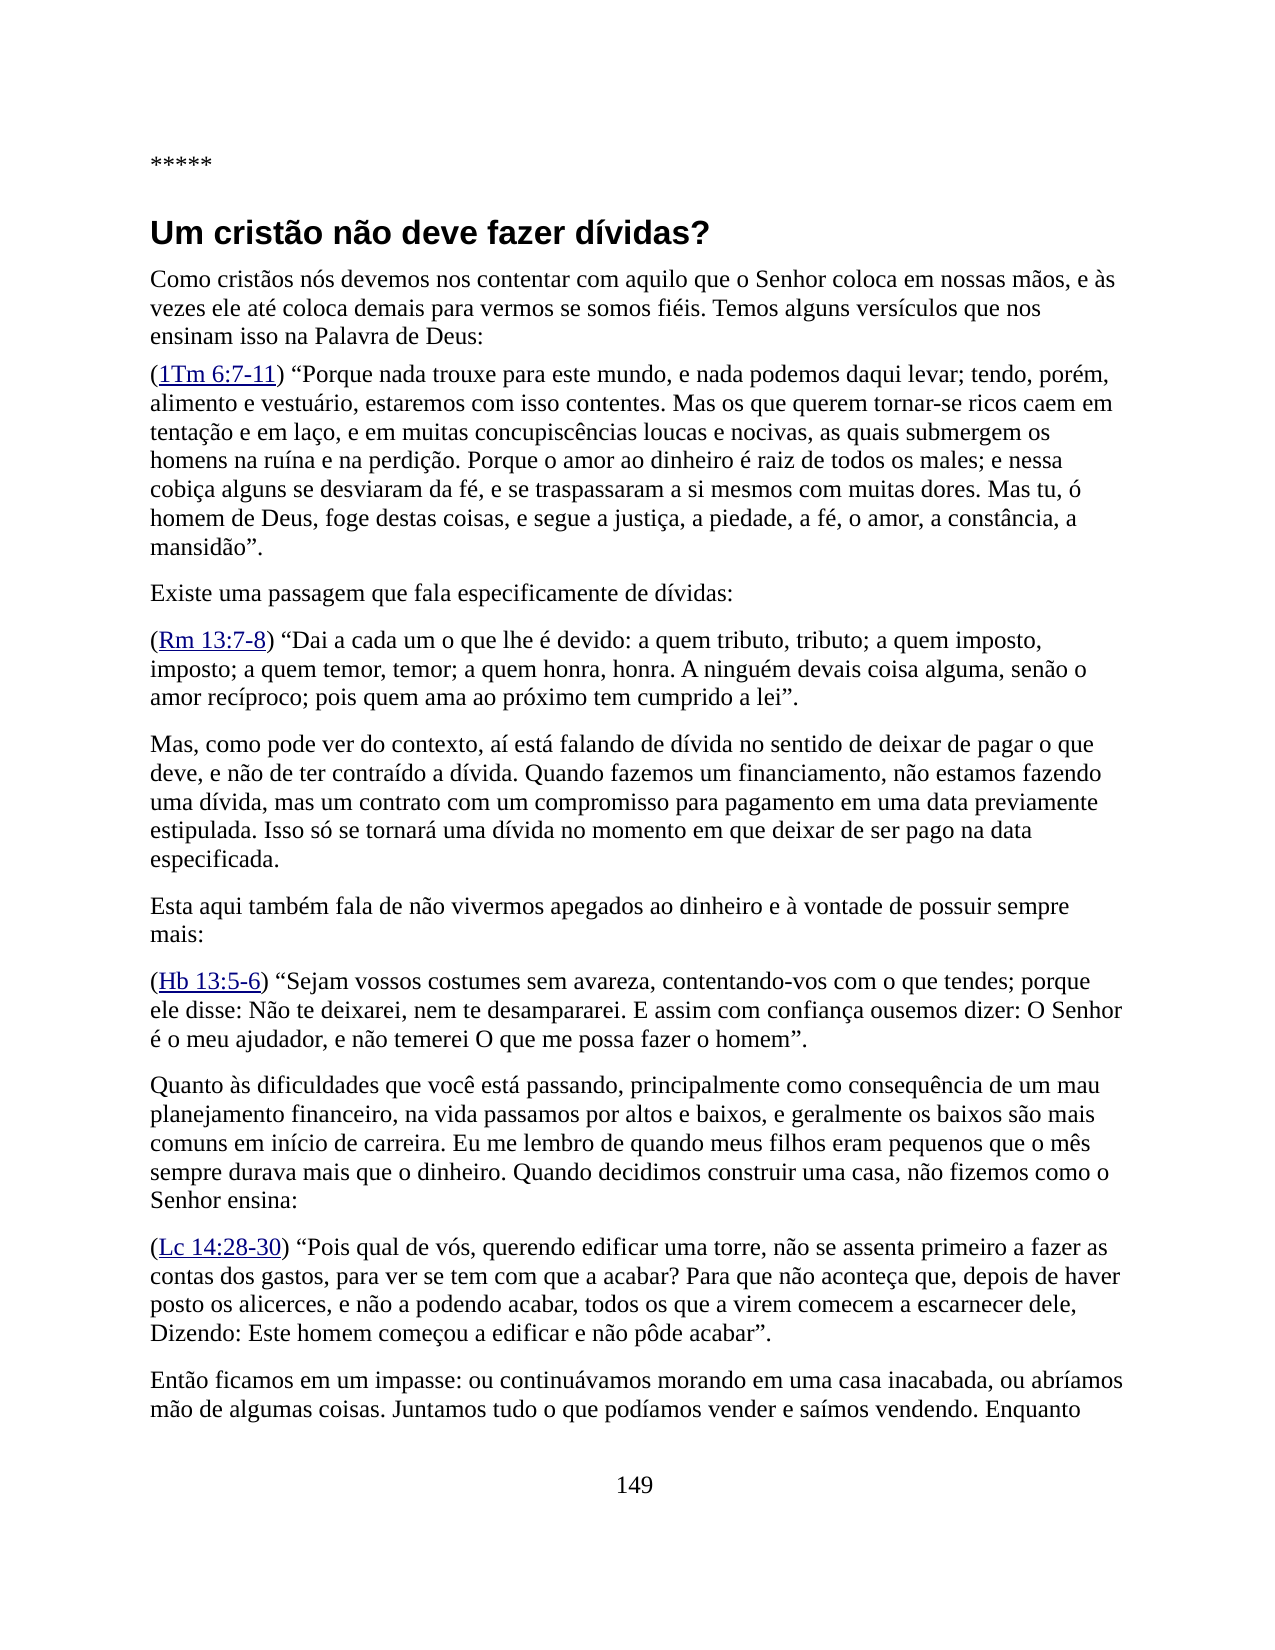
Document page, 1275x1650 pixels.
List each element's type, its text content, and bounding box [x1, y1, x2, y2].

text (Rm 13:7-8) “Dai a cada um o que lhe é devido: a quem tributo, tributo; a quem imposto, imposto; a quem temor, temor; a quem honra, honra. A ninguém devais coisa alguma, senão o amor recíproco; pois quem ama ao próximo tem cumprido a lei”. [150, 625, 1125, 711]
text Quanto às dificuldades que você está passando, principalmente como consequência de um mau planejamento financeiro, na vida passamos por altos e baixos, e geralmente os baixos são mais comuns em início de carreira. Eu me lembro de quando meus filhos eram pequenos que o mês sempre durava mais que o dinheiro. Quando decidimos construir uma casa, não fizemos como o Senhor ensina: [150, 1070, 1125, 1214]
text Existe uma passagem que fala especificamente de dívidas: [150, 578, 1125, 607]
text (Hb 13:5-6) “Sejam vossos costumes sem avareza, contentando-vos com o que tendes; porque ele disse: Não te deixarei, nem te desampararei. E assim com confiança ousemos dizer: O Senhor é o meu ajudador, e não temerei O que me possa fazer o homem”. [150, 966, 1125, 1052]
text (Lc 14:28-30) “Pois qual de vós, querendo edificar uma torre, não se assenta primeiro a fazer as contas dos gastos, para ver se tem com que a acabar? Para que não aconteça que, depois de haver posto os alicerces, e não a podendo acabar, todos os que a virem comecem a escarnecer dele, Dizendo: Este homem começou a edificar e não pôde acabar”. [150, 1232, 1125, 1347]
text Mas, como pode ver do contexto, aí está falando de dívida no sentido de deixar de pagar o que deve, e não de ter contraído a dívida. Quando fazemos um financiamento, não estamos fazendo uma dívida, mas um contrato com um compromisso para pagamento em uma data previamente estipulada. Isso só se tornará uma dívida no momento em que deixar de ser pago na data especificada. [150, 729, 1125, 873]
text Como cristãos nós devemos nos contentar com aquilo que o Senhor coloca em nossas mãos, e às vezes ele até coloca demais para vermos se somos fiéis. Temos alguns versículos que nos ensinam isso na Palavra de Deus: [150, 264, 1125, 350]
text Então ficamos em um impasse: ou continuávamos morando em uma casa inacabada, ou abríamos mão de algumas coisas. Juntamos tudo o que podíamos vender e saímos vendendo. Enquanto [150, 1365, 1125, 1422]
text (1Tm 6:7-11) “Porque nada trouxe para este mundo, e nada podemos daqui levar; tendo, porém, alimento e vestuário, estaremos com isso contentes. Mas os que querem tornar-se ricos caem em tentação e em laço, e em muitas concupiscências loucas e nocivas, as quais submergem os homens na ruína e na perdição. Porque o amor ao dinheiro é raiz de todos os males; e nessa cobiça alguns se desviaram da fé, e se traspassaram a si mesmos com muitas dores. Mas tu, ó homem de Deus, foge destas coisas, e segue a justiça, a piedade, a fé, o amor, a constância, a mansidão”. [150, 359, 1125, 560]
subtitle Um cristão não deve fazer dívidas? [150, 213, 1125, 251]
text ***** [150, 150, 1125, 179]
text Esta aqui também fala de não vivermos apegados ao dinheiro e à vontade de possuir sempre mais: [150, 891, 1125, 948]
